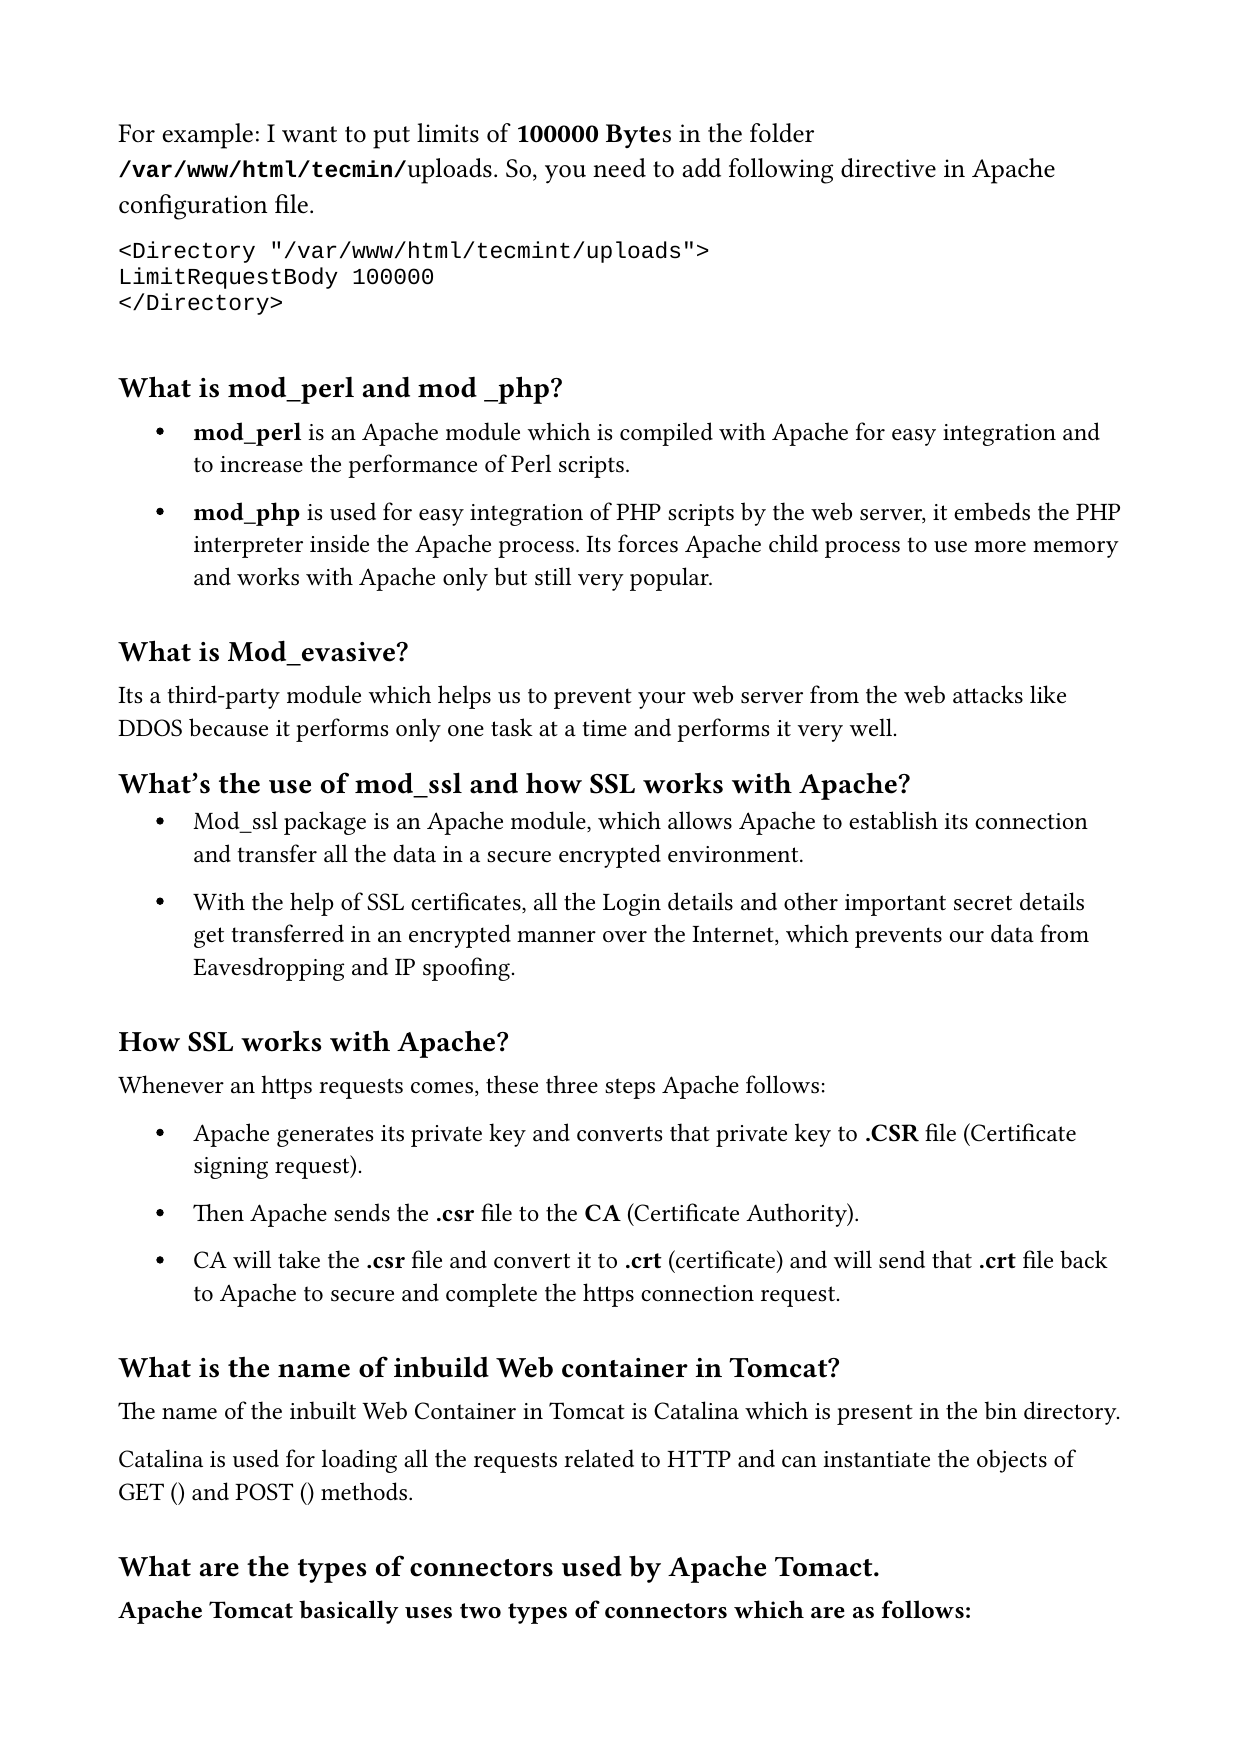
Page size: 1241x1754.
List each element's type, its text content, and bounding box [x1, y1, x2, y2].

list CA will take the .csr file and convert it to .crt (certificate) and will send that .crt file back to Apache to secure and complete the https connection request. [156, 1246, 1122, 1308]
subtitle What is Mod_evasive? [118, 636, 1122, 669]
subtitle What are the types of connectors used by Apache Tomact. [118, 1550, 1122, 1583]
text Its a third-party module which helps us to prevent your web server from the web attacks like DDOS because it performs only one task at a time and performs it very well. [118, 681, 1122, 743]
subtitle How SSL works with Apache? [118, 1026, 1122, 1059]
text For example: I want to put limits of 100000 Bytes in the folder /var/www/html/tecmin/uploads. So, you need to add following directive in Apache configuration file. [118, 118, 1122, 220]
subtitle What’s the use of mod_ssl and how SSL works with Apache? [118, 768, 1122, 801]
text Whenever an https requests comes, these three steps Apache follows: [118, 1071, 1122, 1100]
list With the help of SSL certificates, all the Login details and other important secret details get transferred in an encrypted manner over the Internet, which prevents our data from Eavesdropping and IP spoofing. [156, 888, 1122, 982]
list mod_perl is an Apache module which is compiled with Apache for easy integration and to increase the performance of Perl scripts. [156, 417, 1122, 479]
list Mod_ssl package is an Apache module, which allows Apache to establish its connection and transfer all the data in a secure encrypted environment. [156, 807, 1122, 869]
list Apache generates its private key and converts that private key to .CSR file (Certificate signing request). [156, 1119, 1122, 1180]
text <Directory "/var/www/html/tecmint/uploads"> [118, 239, 1122, 265]
list Then Apache sends the .csr file to the CA (Certificate Authority). [156, 1199, 1122, 1227]
subtitle What is mod_perl and mod _php? [118, 372, 1122, 405]
text LimitRequestBody 100000 [118, 265, 1122, 291]
text Catalina is used for loading all the requests related to HTTP and can instantiate the objects of GET () and POST () methods. [118, 1445, 1122, 1506]
text </Directory> [118, 291, 1122, 317]
subtitle What is the name of inbuild Web container in Tomcat? [118, 1352, 1122, 1385]
text The name of the inbuilt Web Container in Tomcat is Catalina which is present in the bin directory. [118, 1397, 1122, 1426]
text Apache Tomcat basically uses two types of connectors which are as follows: [118, 1596, 1122, 1624]
list mod_php is used for easy integration of PHP scripts by the web server, it embeds the PHP interpreter inside the Apache process. Its forces Apache child process to use more memory and works with Apache only but still very popular. [156, 498, 1122, 592]
